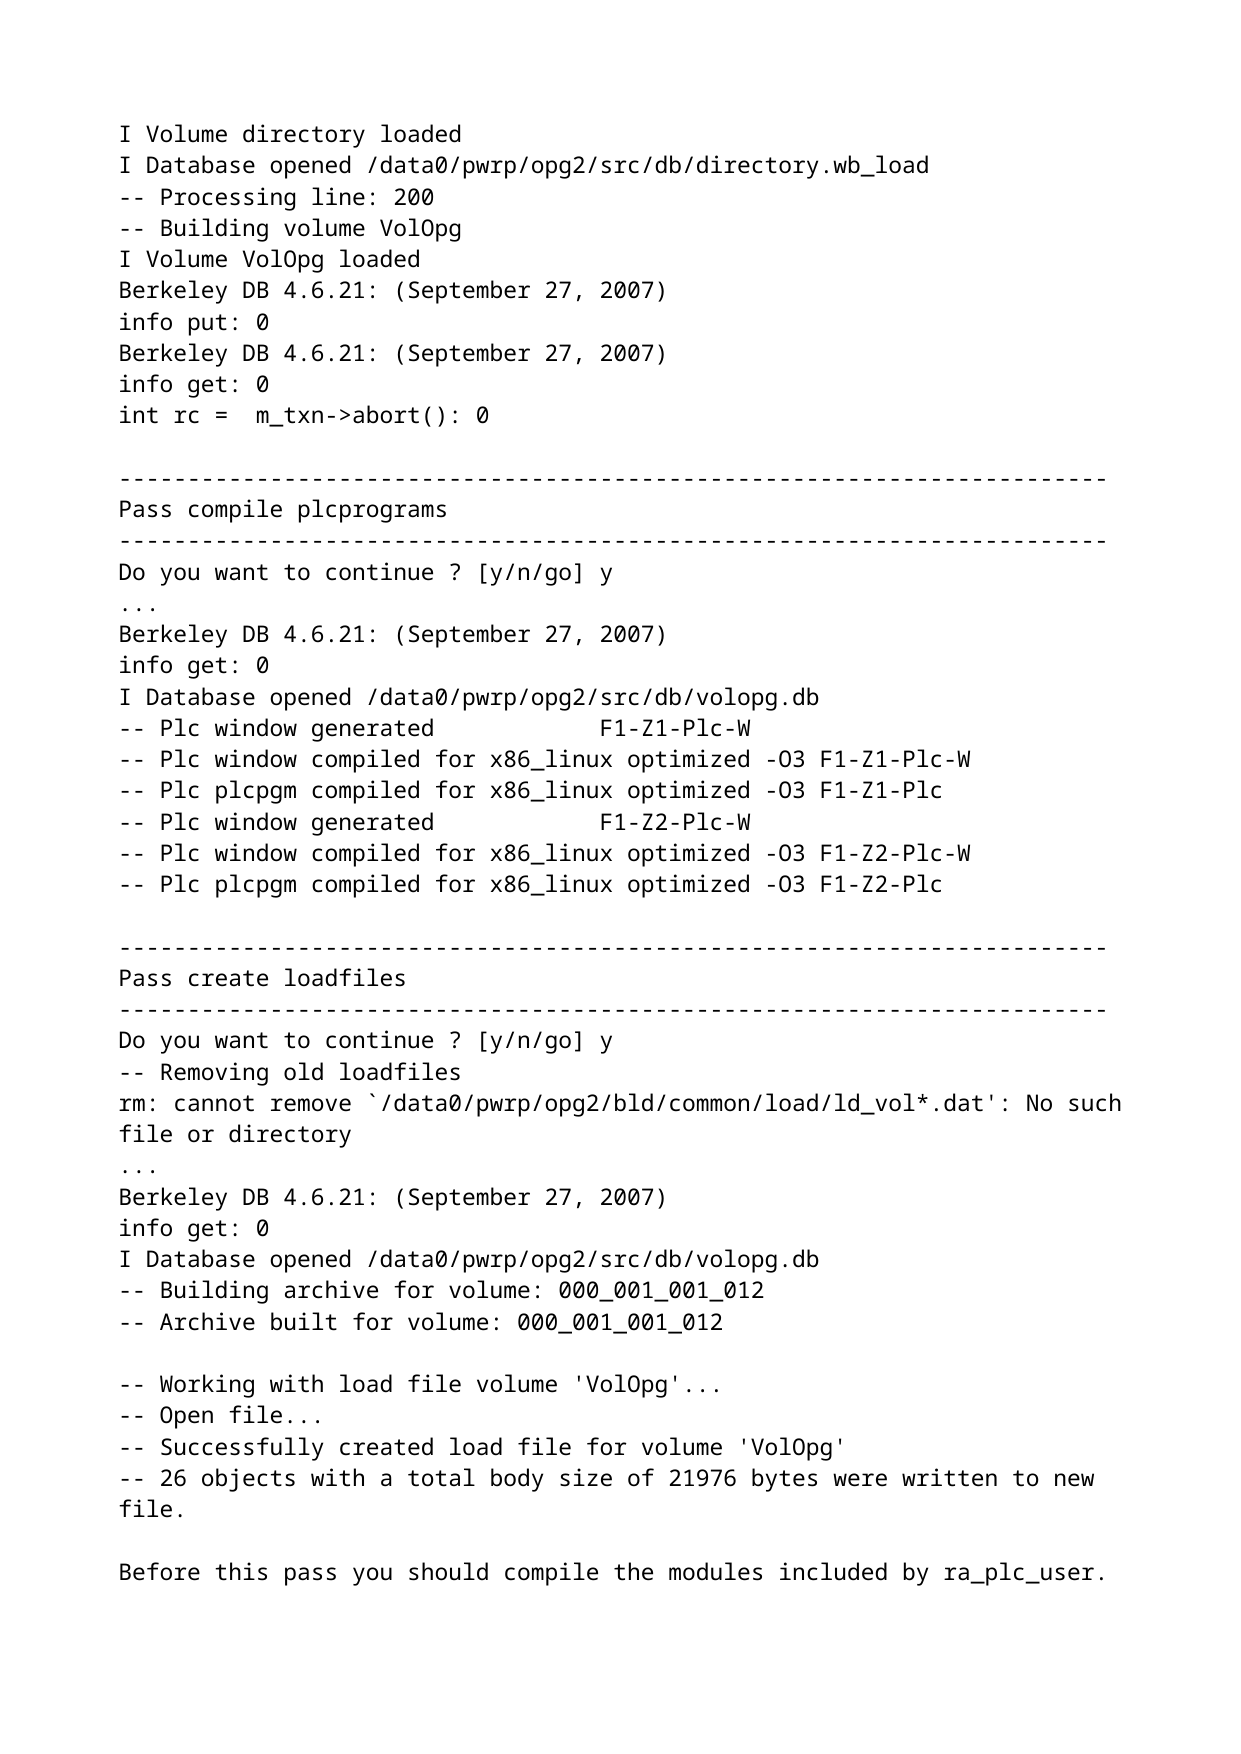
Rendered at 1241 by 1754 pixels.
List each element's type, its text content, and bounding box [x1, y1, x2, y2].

text -- Plc window generated F1-Z1-Plc-W [118, 712, 1122, 743]
text -- Plc window compiled for x86_linux optimized -O3 F1-Z2-Plc-W [118, 837, 1122, 868]
text -- Archive built for volume: 000_001_001_012 [118, 1306, 1122, 1337]
text I Volume VolOpg loaded [118, 243, 1122, 274]
text info put: 0 [118, 306, 1122, 337]
text ------------------------------------------------------------------------Do you want to continue ? [y/n/go] y [118, 993, 1122, 1056]
text Berkeley DB 4.6.21: (September 27, 2007) [118, 618, 1122, 649]
text ... [118, 587, 1122, 618]
text I Database opened /data0/pwrp/opg2/src/db/directory.wb_load [118, 149, 1122, 181]
text Berkeley DB 4.6.21: (September 27, 2007) [118, 274, 1122, 306]
text Berkeley DB 4.6.21: (September 27, 2007) [118, 337, 1122, 368]
text -- Working with load file volume 'VolOpg'... [118, 1368, 1122, 1399]
text Before this pass you should compile the modules included by ra_plc_user. [118, 1556, 1122, 1587]
text -- Building archive for volume: 000_001_001_012 [118, 1274, 1122, 1306]
text int rc = m_txn->abort(): 0 [118, 399, 1122, 431]
text -- Plc window compiled for x86_linux optimized -O3 F1-Z1-Plc-W [118, 743, 1122, 774]
text -- Building volume VolOpg [118, 212, 1122, 243]
text I Volume directory loaded [118, 118, 1122, 149]
text -- Removing old loadfiles [118, 1056, 1122, 1087]
text Berkeley DB 4.6.21: (September 27, 2007) [118, 1181, 1122, 1212]
text -- Plc plcpgm compiled for x86_linux optimized -O3 F1-Z1-Plc [118, 774, 1122, 806]
text ------------------------------------------------------------------------Do you want to continue ? [y/n/go] y [118, 524, 1122, 587]
text ------------------------------------------------------------------------Pass create loadfiles [118, 931, 1122, 993]
text I Database opened /data0/pwrp/opg2/src/db/volopg.db [118, 681, 1122, 712]
text ... [118, 1149, 1122, 1181]
text info get: 0 [118, 1212, 1122, 1243]
text -- Processing line: 200 [118, 181, 1122, 212]
text rm: cannot remove `/data0/pwrp/opg2/bld/common/load/ld_vol*.dat': No such file or directory [118, 1087, 1122, 1149]
text -- Plc plcpgm compiled for x86_linux optimized -O3 F1-Z2-Plc [118, 868, 1122, 899]
text -- Successfully created load file for volume 'VolOpg' [118, 1431, 1122, 1462]
text info get: 0 [118, 368, 1122, 399]
text -- 26 objects with a total body size of 21976 bytes were written to new file. [118, 1462, 1122, 1524]
text -- Plc window generated F1-Z2-Plc-W [118, 806, 1122, 837]
text -- Open file... [118, 1399, 1122, 1431]
text ------------------------------------------------------------------------Pass compile plcprograms [118, 462, 1122, 524]
text info get: 0 [118, 649, 1122, 681]
text I Database opened /data0/pwrp/opg2/src/db/volopg.db [118, 1243, 1122, 1274]
